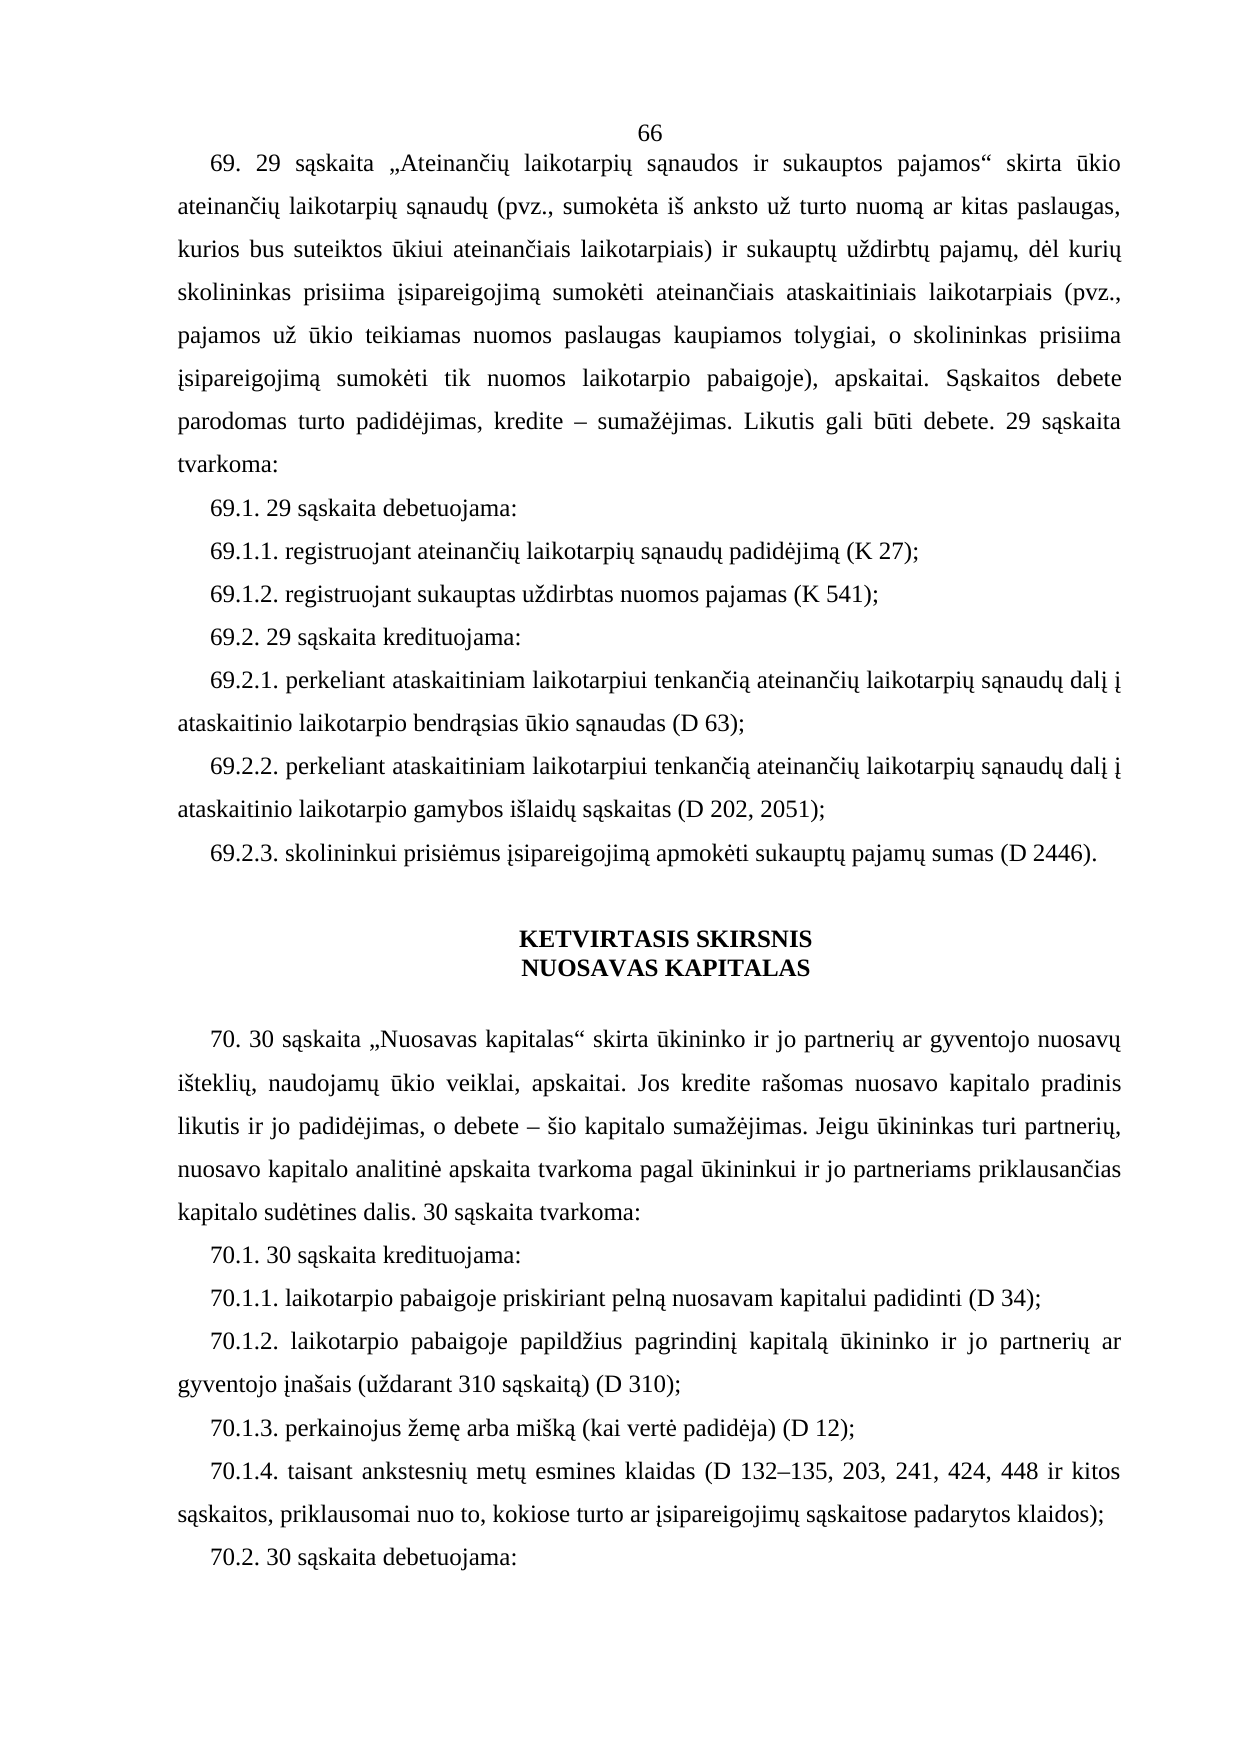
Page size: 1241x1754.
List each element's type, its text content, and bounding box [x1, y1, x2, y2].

text 69.1.2. registruojant sukauptas uždirbtas nuomos pajamas (K 541); [177, 579, 1122, 608]
text 70.1. 30 sąskaita kredituojama: [177, 1240, 1122, 1269]
text 70. 30 sąskaita „Nuosavas kapitalas“ skirta ūkininko ir jo partnerių ar gyventojo nuosavų išteklių, naudojamų ūkio veiklai, apskaitai. Jos kredite rašomas nuosavo kapitalo pradinis likutis ir jo padidėjimas, o debete – šio kapitalo sumažėjimas. Jeigu ūkininkas turi partnerių, nuosavo kapitalo analitinė apskaita tvarkoma pagal ūkininkui ir jo partneriams priklausančias kapitalo sudėtines dalis. 30 sąskaita tvarkoma: [177, 1024, 1122, 1226]
text 69.2.3. skolininkui prisiėmus įsipareigojimą apmokėti sukauptų pajamų sumas (D 2446). [177, 838, 1122, 866]
text 69. 29 sąskaita „Ateinančių laikotarpių sąnaudos ir sukauptos pajamos“ skirta ūkio ateinančių laikotarpių sąnaudų (pvz., sumokėta iš anksto už turto nuomą ar kitas paslaugas, kurios bus suteiktos ūkiui ateinančiais laikotarpiais) ir sukauptų uždirbtų pajamų, dėl kurių skolininkas prisiima įsipareigojimą sumokėti ateinančiais ataskaitiniais laikotarpiais (pvz., pajamos už ūkio teikiamas nuomos paslaugas kaupiamos tolygiai, o skolininkas prisiima įsipareigojimą sumokėti tik nuomos laikotarpio pabaigoje), apskaitai. Sąskaitos debete parodomas turto padidėjimas, kredite – sumažėjimas. Likutis gali būti debete. 29 sąskaita tvarkoma: [177, 148, 1122, 478]
text 69.2.2. perkeliant ataskaitiniam laikotarpiui tenkančią ateinančių laikotarpių sąnaudų dalį į ataskaitinio laikotarpio gamybos išlaidų sąskaitas (D 202, 2051); [177, 751, 1122, 823]
text 69.1. 29 sąskaita debetuojama: [177, 493, 1122, 521]
text KETVIRTASIS SKIRSNIS [177, 924, 1122, 953]
text 70.1.4. taisant ankstesnių metų esmines klaidas (D 132–135, 203, 241, 424, 448 ir kitos sąskaitos, priklausomai nuo to, kokiose turto ar įsipareigojimų sąskaitose padarytos klaidos); [177, 1456, 1122, 1528]
text 70.2. 30 sąskaita debetuojama: [177, 1542, 1122, 1571]
text NUOSAVAS KAPITALAS [177, 953, 1122, 981]
text 69.2. 29 sąskaita kredituojama: [177, 622, 1122, 651]
text 69.1.1. registruojant ateinančių laikotarpių sąnaudų padidėjimą (K 27); [177, 536, 1122, 564]
text 70.1.2. laikotarpio pabaigoje papildžius pagrindinį kapitalą ūkininko ir jo partnerių ar gyventojo įnašais (uždarant 310 sąskaitą) (D 310); [177, 1326, 1122, 1398]
text 70.1.3. perkainojus žemę arba mišką (kai vertė padidėja) (D 12); [177, 1413, 1122, 1441]
text 70.1.1. laikotarpio pabaigoje priskiriant pelną nuosavam kapitalui padidinti (D 34); [177, 1283, 1122, 1312]
text 69.2.1. perkeliant ataskaitiniam laikotarpiui tenkančią ateinančių laikotarpių sąnaudų dalį į ataskaitinio laikotarpio bendrąsias ūkio sąnaudas (D 63); [177, 665, 1122, 737]
